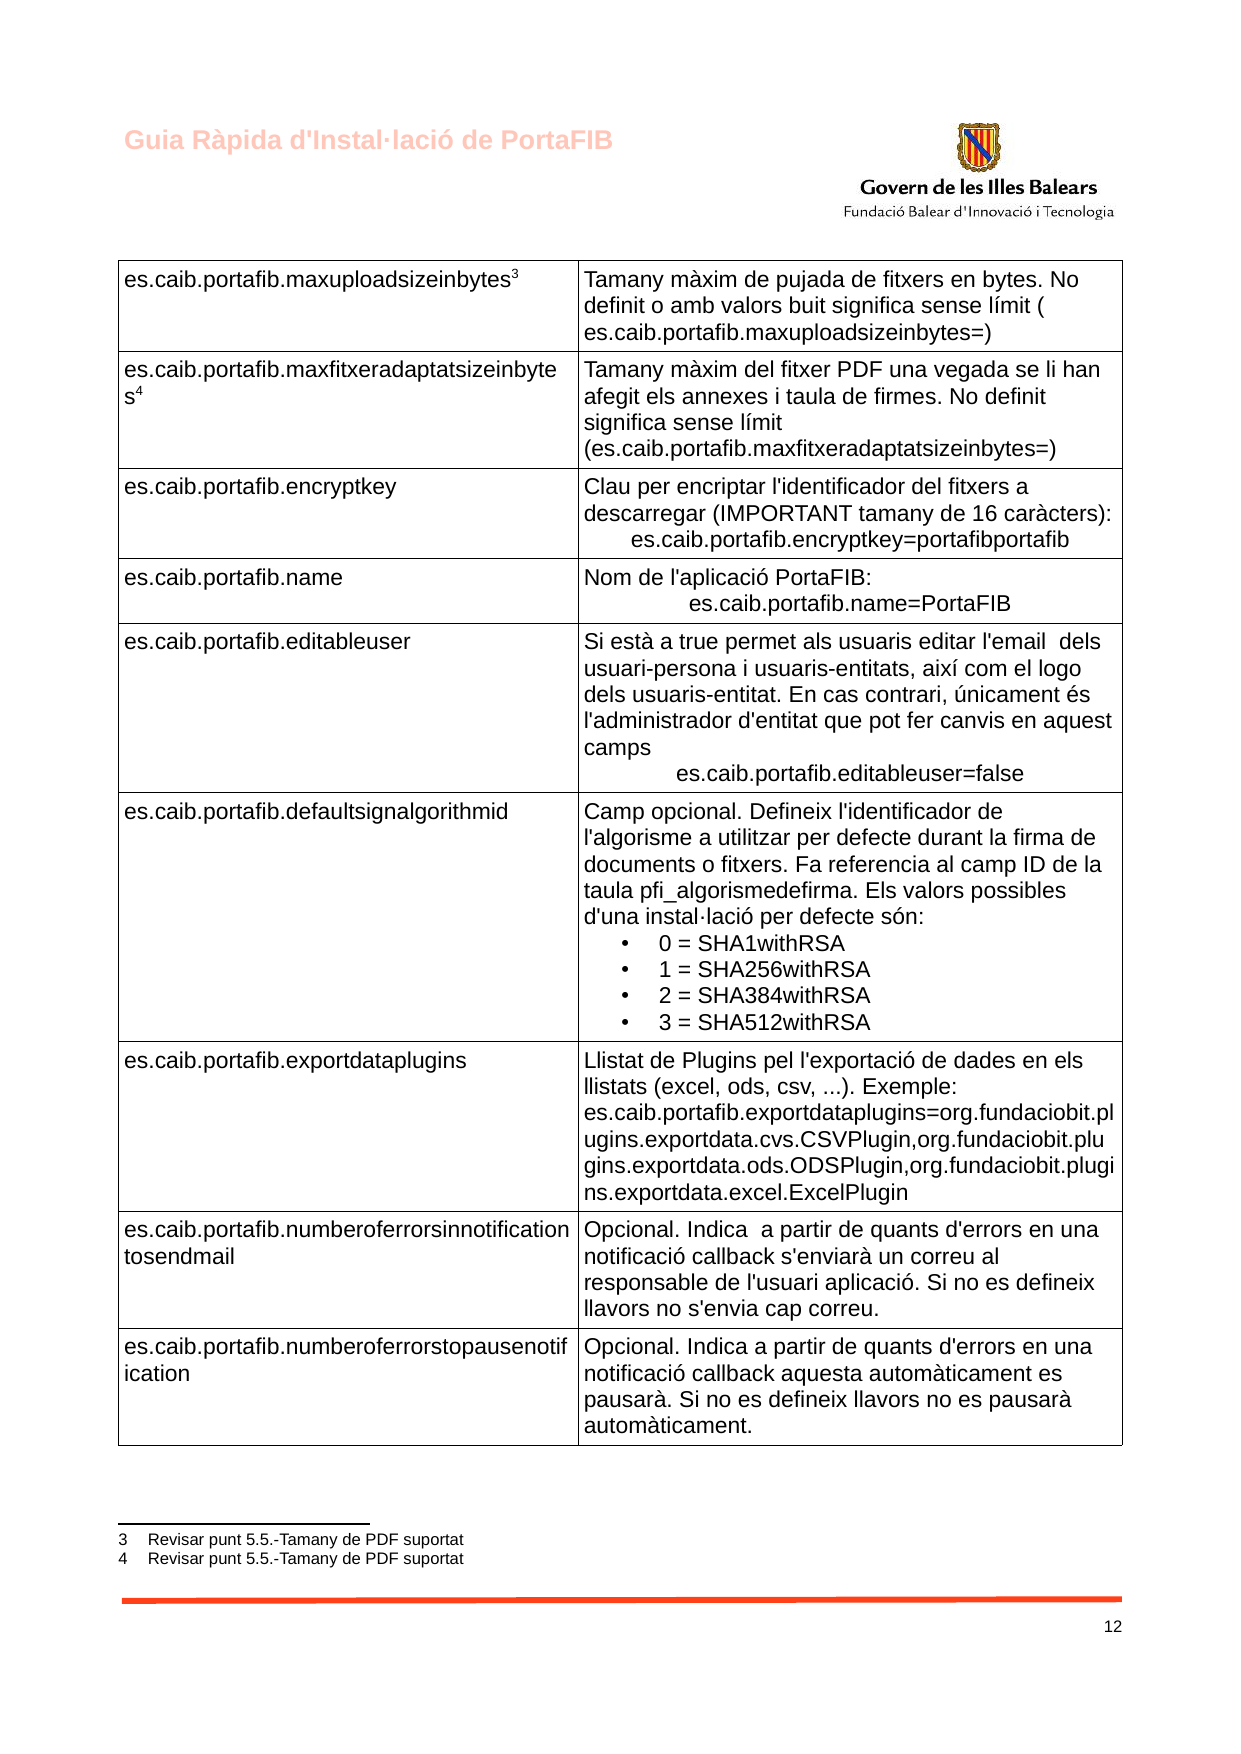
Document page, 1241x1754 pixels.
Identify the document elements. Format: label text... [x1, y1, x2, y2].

table_cell Si està a true permet als usuaris editar l'email dels usuari-persona i usuaris-entitats, així com el logo dels usuaris-entitat. En cas contrari, únicament és l'administrador d'entitat que pot fer canvis en aquest camps es.caib.portafib.editableuser=false [579, 624, 1122, 792]
table_cell es.caib.portafib.maxfitxeradaptatsizeinbytes [119, 352, 578, 467]
table_cell es.caib.portafib.numberoferrorsinnotificationtosendmail [119, 1212, 578, 1327]
table_cell es.caib.portafib.exportdataplugins [119, 1042, 578, 1211]
table_cell Tamany màxim de pujada de fitxers en bytes. No definit o amb valors buit significa sense límit ( es.caib.portafib.maxuploadsizeinbytes=) [579, 261, 1122, 351]
table_cell Opcional. Indica a partir de quants d'errors en una notificació callback s'enviarà un correu al responsable de l'usuari aplicació. Si no es defineix llavors no s'envia cap correu. [579, 1212, 1122, 1327]
table_cell Opcional. Indica a partir de quants d'errors en una notificació callback aquesta automàticament es pausarà. Si no es defineix llavors no es pausarà automàticament. [579, 1329, 1122, 1444]
table_cell es.caib.portafib.encryptkey [119, 469, 578, 558]
table_cell Clau per encriptar l'identificador del fitxers a descarregar (IMPORTANT tamany de 16 caràcters): es.caib.portafib.encryptkey=portafibportafib [579, 469, 1122, 558]
table_cell es.caib.portafib.name [119, 559, 578, 622]
table_cell es.caib.portafib.editableuser [119, 624, 578, 792]
table_cell Nom de l'aplicació PortaFIB: es.caib.portafib.name=PortaFIB [579, 559, 1122, 622]
table_cell es.caib.portafib.numberoferrorstopausenotification [119, 1329, 578, 1444]
table_cell es.caib.portafib.maxuploadsizeinbytes [119, 261, 578, 351]
table_cell Camp opcional. Defineix l'identificador de l'algorisme a utilitzar per defecte durant la firma de documents o fitxers. Fa referencia al camp ID de la taula pfi_algorismedefirma. Els valors possibles d'una instal·lació per defecte són: 0 = SHA1withRSA 1 = SHA256withRSA 2 = SHA384withRSA 3 = SHA512withRSA [579, 793, 1122, 1041]
table_cell Llistat de Plugins pel l'exportació de dades en els llistats (excel, ods, csv, ...). Exemple: es.caib.portafib.exportdataplugins=org.fundaciobit.plugins.exportdata.cvs.CSVPlugin,org.fundaciobit.plugins.exportdata.ods.ODSPlugin,org.fundaciobit.plugins.exportdata.excel.ExcelPlugin [579, 1042, 1122, 1211]
table_cell es.caib.portafib.defaultsignalgorithmid [119, 793, 578, 1041]
picture [840, 123, 1117, 220]
table_cell Tamany màxim del fitxer PDF una vegada se li han afegit els annexes i taula de firmes. No definit significa sense límit (es.caib.portafib.maxfitxeradaptatsizeinbytes=) [579, 352, 1122, 467]
